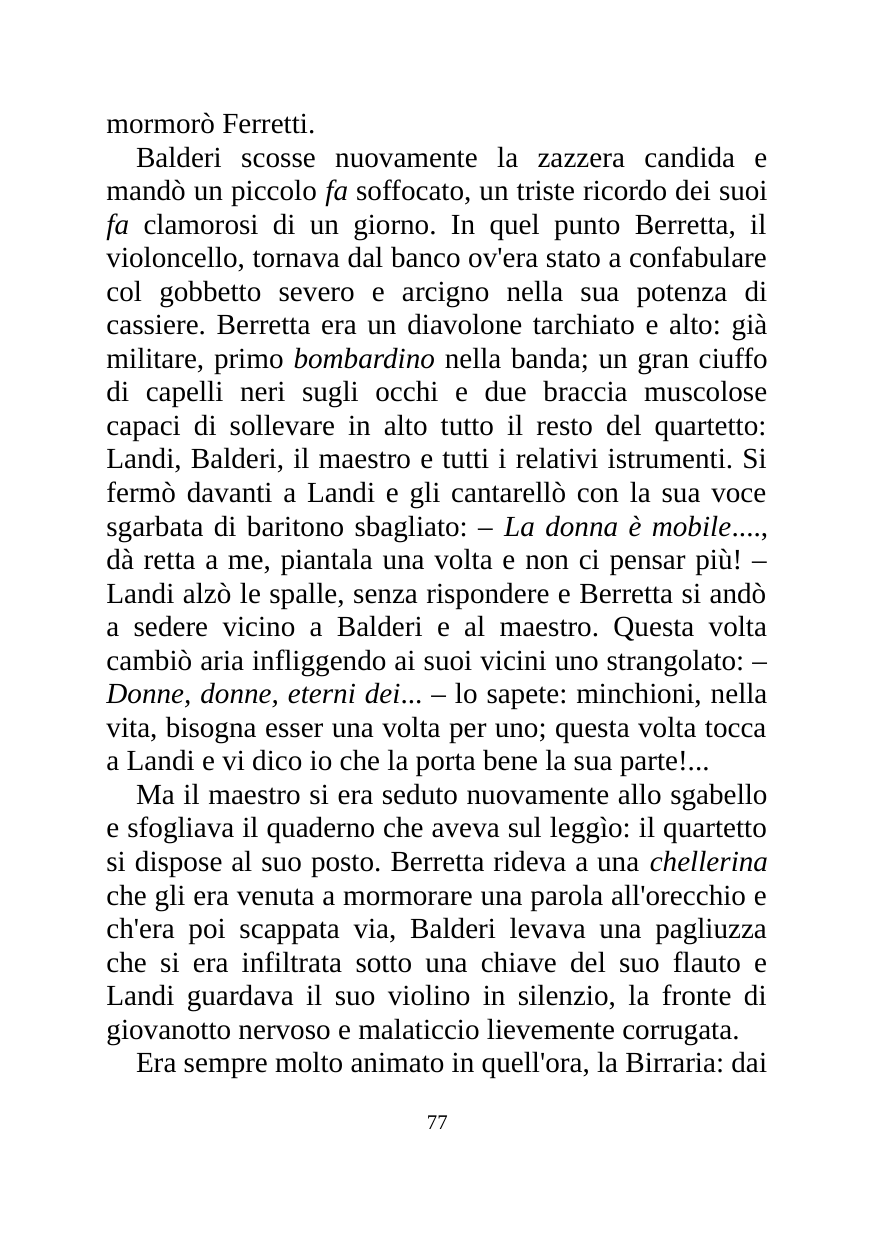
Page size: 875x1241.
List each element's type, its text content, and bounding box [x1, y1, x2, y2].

text Ma il maestro si era seduto nuovamente allo sgabello e sfogliava il quaderno che aveva sul leggìo: il quartetto si dispose al suo posto. Berretta rideva a una chellerina che gli era venuta a mormorare una parola all'orecchio e ch'era poi scappata via, Balderi levava una pagliuzza che si era infiltrata sotto una chiave del suo flauto e Landi guardava il suo violino in silenzio, la fronte di giovanotto nervoso e malaticcio lievemente corrugata. [106, 777, 768, 1045]
text Balderi scosse nuovamente la zazzera candida e mandò un piccolo fa soffocato, un triste ricordo dei suoi fa clamorosi di un giorno. In quel punto Berretta, il violoncello, tornava dal banco ov'era stato a confabulare col gobbetto severo e arcigno nella sua potenza di cassiere. Berretta era un diavolone tarchiato e alto: già militare, primo bombardino nella banda; un gran ciuffo di capelli neri sugli occhi e due braccia muscolose capaci di sollevare in alto tutto il resto del quartetto: Landi, Balderi, il maestro e tutti i relativi istrumenti. Si fermò davanti a Landi e gli cantarellò con la sua voce sgarbata di baritono sbagliato: – La donna è mobile...., dà retta a me, piantala una volta e non ci pensar più! – Landi alzò le spalle, senza rispondere e Berretta si andò a sedere vicino a Balderi e al maestro. Questa volta cambiò aria infliggendo ai suoi vicini uno strangolato: – Donne, donne, eterni dei... – lo sapete: minchioni, nella vita, bisogna esser una volta per uno; questa volta tocca a Landi e vi dico io che la porta bene la sua parte!... [106, 140, 768, 777]
text mormorò Ferretti. [106, 106, 768, 140]
text Era sempre molto animato in quell'ora, la Birraria: dai [106, 1045, 768, 1079]
